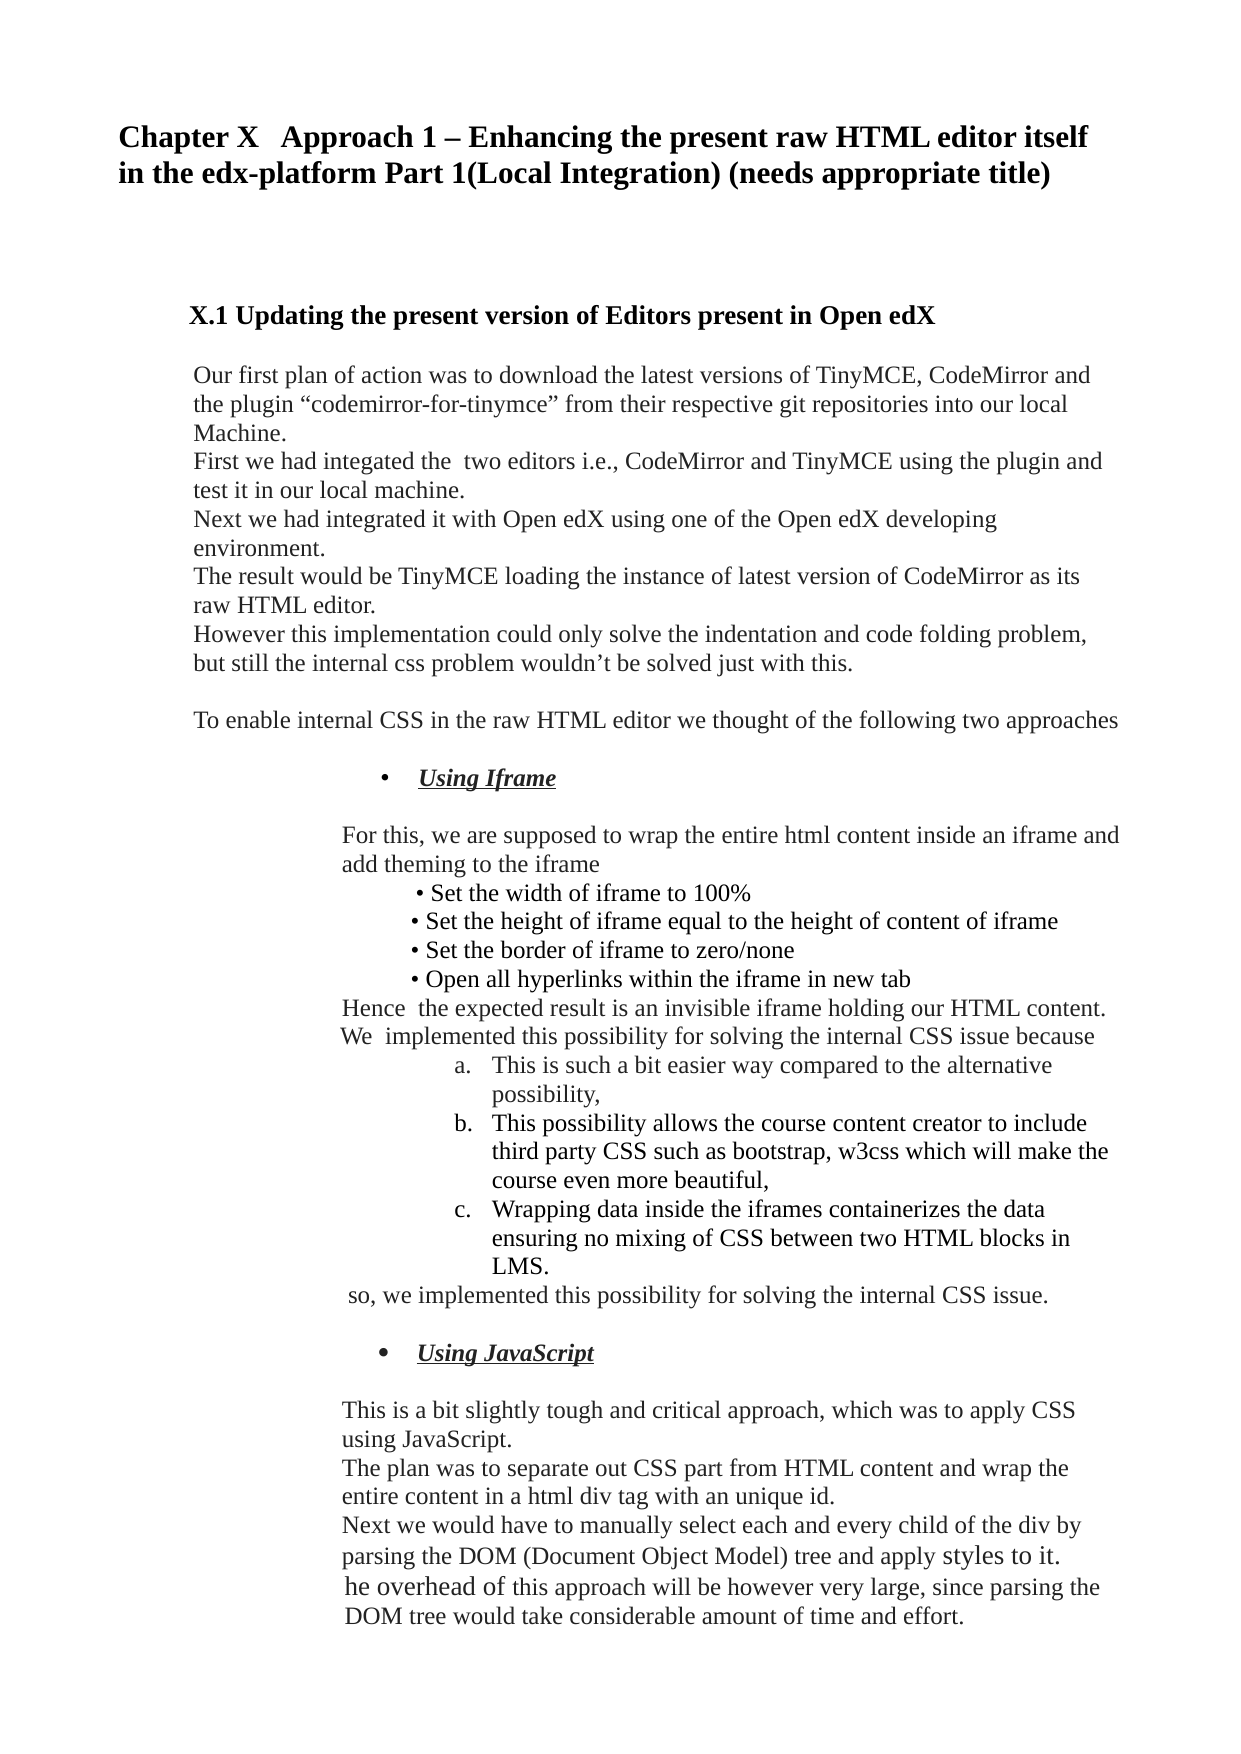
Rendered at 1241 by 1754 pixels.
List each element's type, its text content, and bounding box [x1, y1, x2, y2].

text he overhead of this approach will be however very large, since parsing the DOM tree would take considerable amount of time and effort. [344, 1570, 1122, 1630]
list This possibility allows the course content creator to include third party CSS such as bootstrap, w3css which will make the course even more beautiful, [454, 1108, 1122, 1194]
text Chapter X Approach 1 – Enhancing the present raw HTML editor itself in the edx-platform Part 1(Local Integration) (needs appropriate title) [118, 118, 1122, 190]
list To enable internal CSS in the raw HTML editor we thought of the following two approaches [193, 705, 1122, 734]
list First we had integated the two editors i.e., CodeMirror and TinyMCE using the plugin and test it in our local machine. [193, 446, 1122, 504]
list so, we implemented this possibility for solving the internal CSS issue. [342, 1280, 1122, 1309]
list For this, we are supposed to wrap the entire html content inside an iframe and add theming to the iframe [342, 820, 1122, 878]
list • Open all hyperlinks within the iframe in new tab [342, 964, 1122, 993]
list Next we would have to manually select each and every child of the div by parsing the DOM (Document Object Model) tree and apply styles to it. [342, 1510, 1122, 1570]
list Next we had integrated it with Open edX using one of the Open edX developing environment. [193, 504, 1122, 561]
list Using JavaScript [379, 1338, 1122, 1366]
list This is such a bit easier way compared to the alternative possibility, [454, 1050, 1122, 1108]
list Wrapping data inside the iframes containerizes the data ensuring no mixing of CSS between two HTML blocks in LMS. [454, 1194, 1122, 1280]
list The result would be TinyMCE loading the instance of latest version of CodeMirror as its raw HTML editor. [193, 561, 1122, 619]
list • Set the border of iframe to zero/none [342, 935, 1122, 964]
list Using Iframe [381, 763, 1122, 791]
list Our first plan of action was to download the latest versions of TinyMCE, CodeMirror and the plugin “codemirror-for-tinymce” from their respective git repositories into our local Machine. [193, 360, 1122, 446]
text X.1 Updating the present version of Editors present in Open edX [118, 295, 1122, 331]
list This is a bit slightly tough and critical approach, which was to apply CSS using JavaScript. [342, 1395, 1122, 1453]
list • Set the height of iframe equal to the height of content of iframe [342, 906, 1122, 935]
list • Set the width of iframe to 100% [342, 878, 1122, 906]
list The plan was to separate out CSS part from HTML content and wrap the entire content in a html div tag with an unique id. [342, 1453, 1122, 1510]
list However this implementation could only solve the indentation and code folding problem, but still the internal css problem wouldn’t be solved just with this. [193, 619, 1122, 676]
list Hence the expected result is an invisible iframe holding our HTML content. [342, 993, 1122, 1021]
text We implemented this possibility for solving the internal CSS issue because [266, 1021, 1122, 1050]
